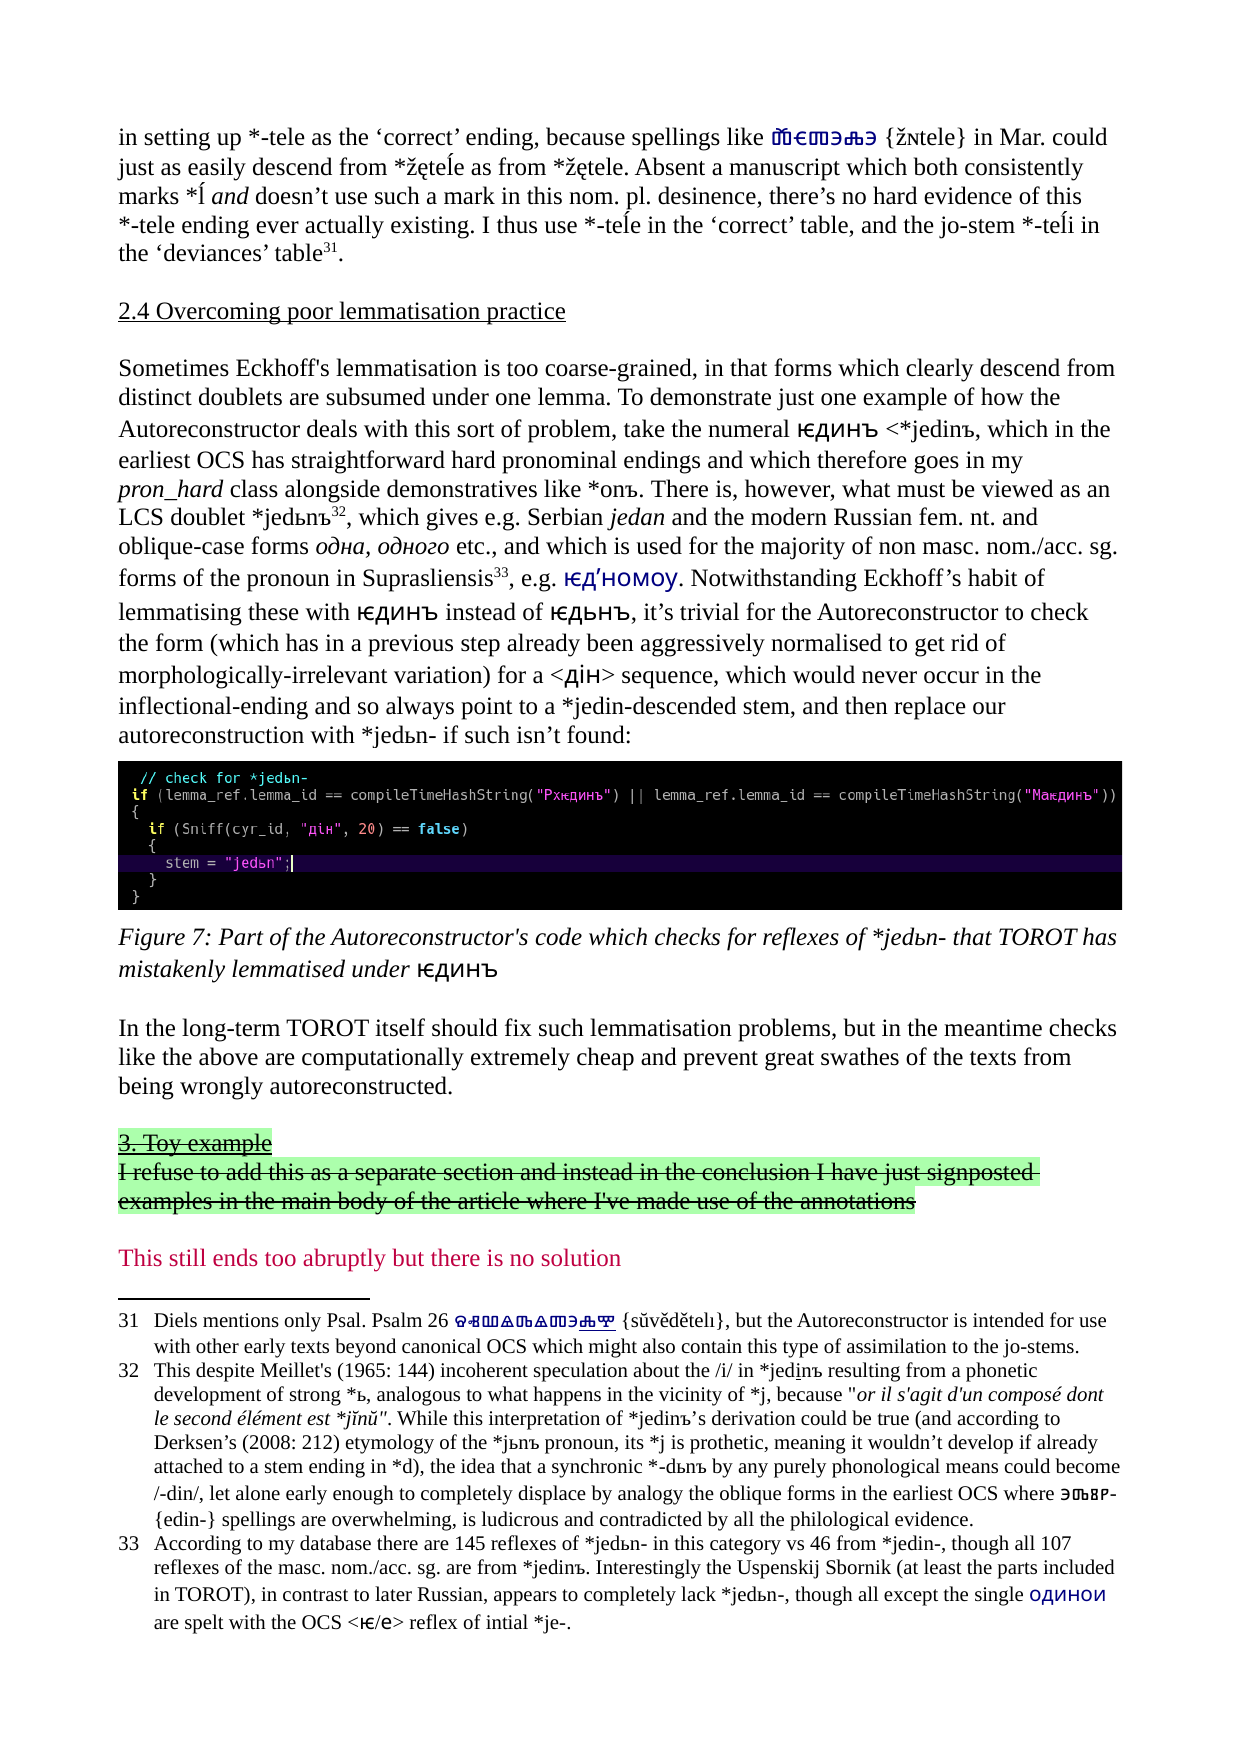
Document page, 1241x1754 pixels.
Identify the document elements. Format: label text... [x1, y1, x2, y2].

text Figure 7: Part of the Autoreconstructor's code which checks for reflexes of *jedьn- that TOROT has mistakenly lemmatised under ѥдинъ [118, 910, 1122, 984]
text According to my database there are 145 reflexes of *jedьn‑ in this category vs 46 from *jedin‑, though all 107 reflexes of the masc. nom./acc. sg. are from *jedinъ. Interestingly the Uspenskij Sbornik (at least the parts included in TOROT), in contrast to later Russian, appears to completely lack *jedьn‑, though all except the single одинои are spelt with the OCS <ѥ/е> reflex of intial *je‑. [118, 1531, 1122, 1636]
text Diels mentions only Psal. Psalm 26 ⱄⱏⰲⱑⰴⱑⱅⰵⰾⰹ {sŭvědětelı}, but the Autoreconstructor is intended for use with other early texts beyond canonical OCS which might also contain this type of assimilation to the jo-stems. [118, 1306, 1122, 1358]
picture [118, 761, 1123, 910]
text In the long-term TOROT itself should fix such lemmatisation problems, but in the meantime checks like the above are computationally extremely cheap and prevent great swathes of the texts from being wrongly autoreconstructed. [118, 1013, 1122, 1099]
text 2.4 Overcoming poor lemmatisation practice [118, 296, 1122, 325]
text This despite Meillet's (1965: 144) incoherent speculation about the /i/ in *jedinъ resulting from a phonetic development of strong *ь, analogous to what happens in the vicinity of *j, because "or il s'agit d'un composé dont le second élément est *jĭnŭ". While this interpretation of *jedinъ’s derivation could be true (and according to Derksen’s (2008: 212) etymology of the *jьnъ pronoun, its *j is prothetic, meaning it wouldn’t develop if already attached to a stem ending in *d), the idea that a synchronic *‑dьnъ by any purely phonological means could become /‑din/, let alone early enough to completely displace by analogy the oblique forms in the earliest OCS where ⰵⰴⰻⱀ‑ {edin‑} spellings are overwhelming, is ludicrous and contradicted by all the philological evidence. [118, 1358, 1122, 1531]
text 3. Toy example [118, 1128, 1122, 1157]
text in setting up *‑tele as the ‘correct’ ending, because spellings like ⰶⱔⱅⰵⰾⰵ {žɴtele} in Mar. could just as easily descend from *žęteĺe as from *žętele. Absent a manuscript which both consistently marks *ĺ and doesn’t use such a mark in this nom. pl. desinence, there’s no hard evidence of this *‑tele ending ever actually existing. I thus use *‑teĺe in the ‘correct’ table, and the jo-stem *‑teĺi in the ‘deviances’ table. [118, 118, 1122, 267]
text This still ends too abruptly but there is no solution [118, 1243, 1122, 1272]
text I refuse to add this as a separate section and instead in the conclusion I have just signposted examples in the main body of the article where I've made use of the annotations [118, 1157, 1122, 1214]
text Sometimes Eckhoff's lemmatisation is too coarse-grained, in that forms which clearly descend from distinct doublets are subsumed under one lemma. To demonstrate just one example of how the Autoreconstructor deals with this sort of problem, take the numeral ѥдинъ <*jedinъ, which in the earliest OCS has straightforward hard pronominal endings and which therefore goes in my pron_hard class alongside demonstratives like *onъ. There is, however, what must be viewed as an LCS doublet *jedьnъ, which gives e.g. Serbian jedan and the modern Russian fem. nt. and oblique-case forms одна, одного etc., and which is used for the majority of non masc. nom./acc. sg. forms of the pronoun in Suprasliensis, e.g. ѥдʼномоу. Notwithstanding Eckhoff’s habit of lemmatising these with ѥдинъ instead of ѥдьнъ, it’s trivial for the Autoreconstructor to check the form (which has in a previous step already been aggressively normalised to get rid of morphologically-irrelevant variation) for a <дін> sequence, which would never occur in the inflectional-ending and so always point to a *jedin-descended stem, and then replace our autoreconstruction with *jedьn‑ if such isn’t found: [118, 353, 1122, 748]
